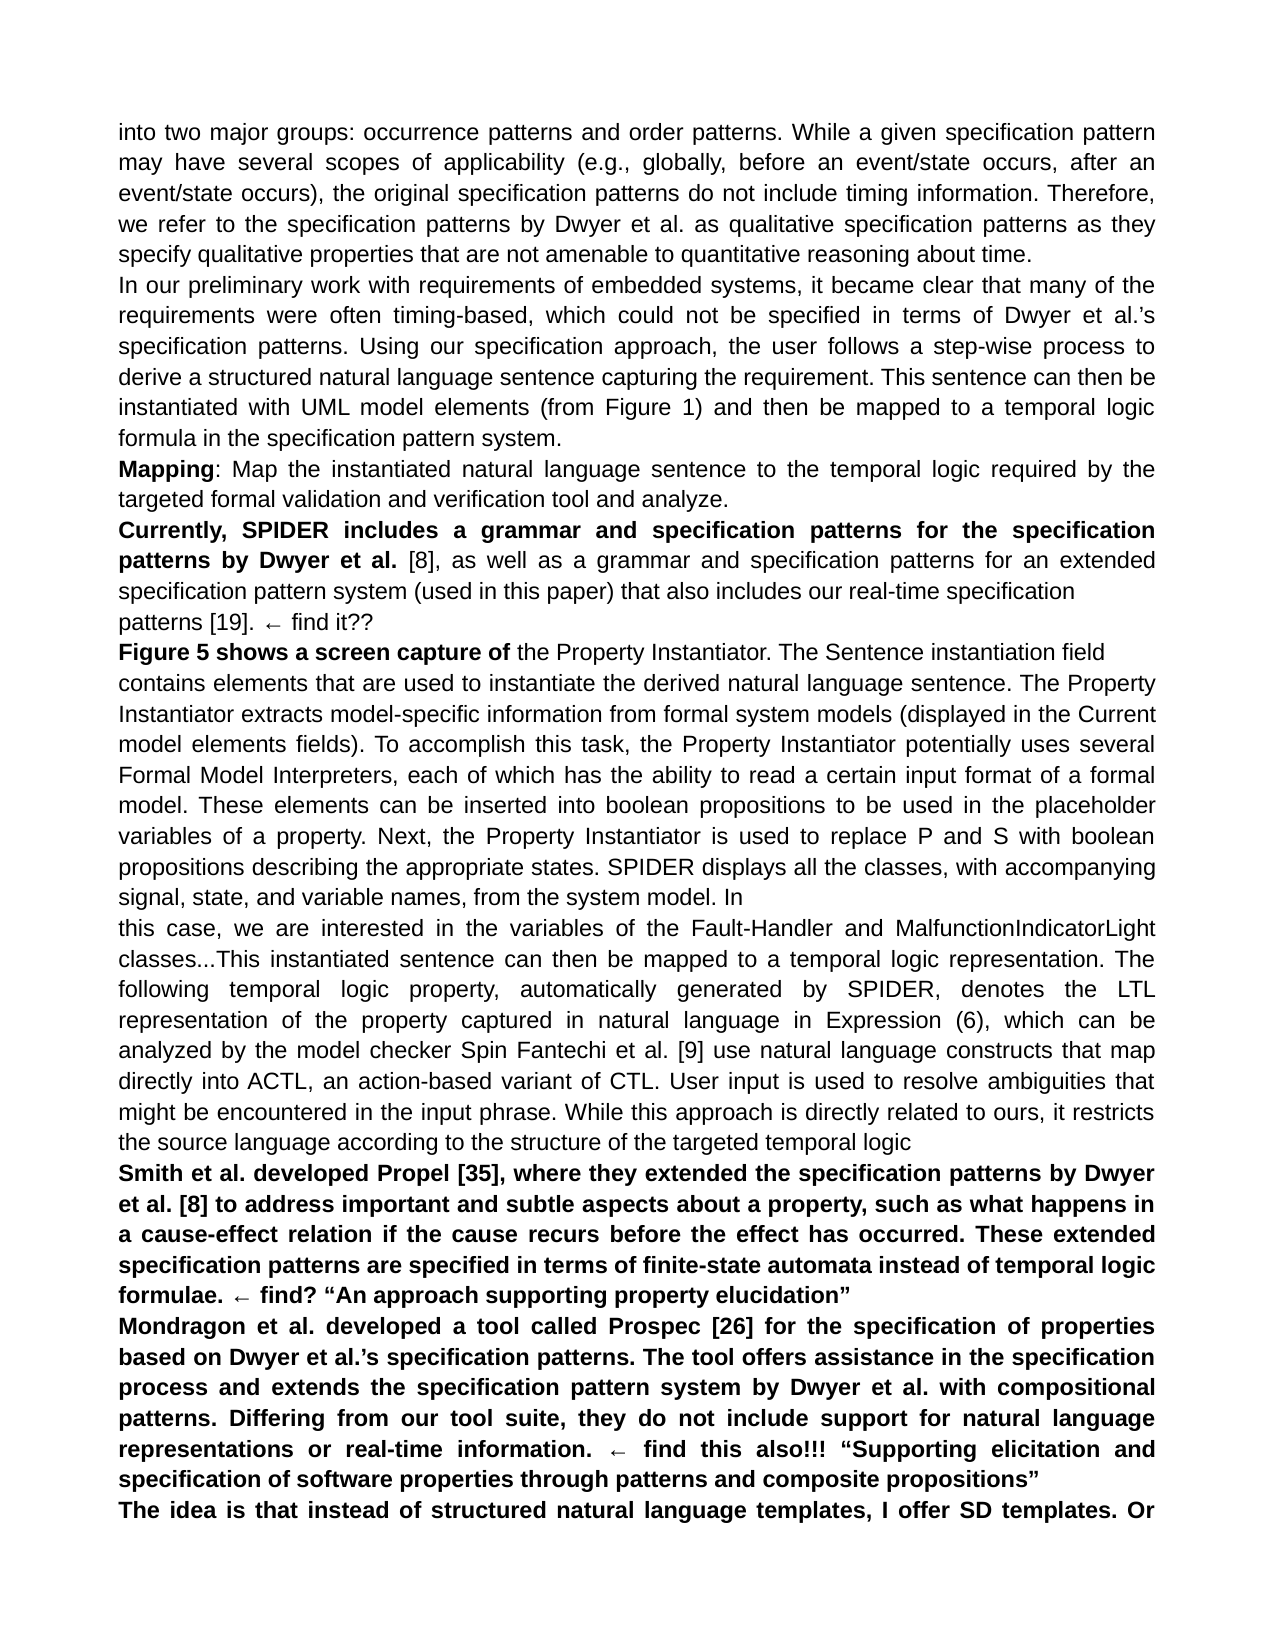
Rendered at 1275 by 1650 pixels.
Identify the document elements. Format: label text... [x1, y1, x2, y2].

text this case, we are interested in the variables of the Fault-Handler and MalfunctionIndicatorLight classes...This instantiated sentence can then be mapped to a temporal logic representation. The following temporal logic property, automatically generated by SPIDER, denotes the LTL representation of the property captured in natural language in Expression (6), which can be analyzed by the model checker Spin Fantechi et al. [9] use natural language constructs that map directly into ACTL, an action-based variant of CTL. User input is used to resolve ambiguities that might be encountered in the input phrase. While this approach is directly related to ours, it restricts the source language according to the structure of the targeted temporal logic [118, 914, 1157, 1156]
text Currently, SPIDER includes a grammar and specification patterns for the specification patterns by Dwyer et al. [8], as well as a grammar and specification patterns for an extended specification pattern system (used in this paper) that also includes our real-time specification [118, 516, 1157, 604]
text Figure 5 shows a screen capture of the Property Instantiator. The Sentence instantiation field [118, 639, 1157, 666]
text The idea is that instead of structured natural language templates, I offer SD templates. Or [118, 1496, 1157, 1523]
text Smith et al. developed Propel [35], where they extended the specification patterns by Dwyer et al. [8] to address important and subtle aspects about a property, such as what happens in a cause-effect relation if the cause recurs before the effect has occurred. These extended specification patterns are specified in terms of finite-state automata instead of temporal logic formulae. ← find? “An approach supporting property elucidation” [118, 1159, 1157, 1309]
text patterns [19]. ← find it?? [118, 608, 1157, 635]
text contains elements that are used to instantiate the derived natural language sentence. The Property Instantiator extracts model-specific information from formal system models (displayed in the Current model elements fields). To accomplish this task, the Property Instantiator potentially uses several Formal Model Interpreters, each of which has the ability to read a certain input format of a formal model. These elements can be inserted into boolean propositions to be used in the placeholder variables of a property. Next, the Property Instantiator is used to replace P and S with boolean propositions describing the appropriate states. SPIDER displays all the classes, with accompanying signal, state, and variable names, from the system model. In [118, 669, 1157, 911]
text In our preliminary work with requirements of embedded systems, it became clear that many of the requirements were often timing-based, which could not be specified in terms of Dwyer et al.’s specification patterns. Using our specification approach, the user follows a step-wise process to derive a structured natural language sentence capturing the requirement. This sentence can then be instantiated with UML model elements (from Figure 1) and then be mapped to a temporal logic formula in the specification pattern system. [118, 271, 1157, 451]
text Mondragon et al. developed a tool called Prospec [26] for the specification of properties based on Dwyer et al.’s specification patterns. The tool offers assistance in the specification process and extends the specification pattern system by Dwyer et al. with compositional patterns. Differing from our tool suite, they do not include support for natural language representations or real-time information. ← find this also!!! “Supporting elicitation and specification of software properties through patterns and composite propositions” [118, 1312, 1157, 1492]
text Mapping: Map the instantiated natural language sentence to the temporal logic required by the targeted formal validation and verification tool and analyze. [118, 455, 1157, 512]
text into two major groups: occurrence patterns and order patterns. While a given specification pattern may have several scopes of applicability (e.g., globally, before an event/state occurs, after an event/state occurs), the original specification patterns do not include timing information. Therefore, we refer to the specification patterns by Dwyer et al. as qualitative specification patterns as they specify qualitative properties that are not amenable to quantitative reasoning about time. [118, 118, 1157, 267]
